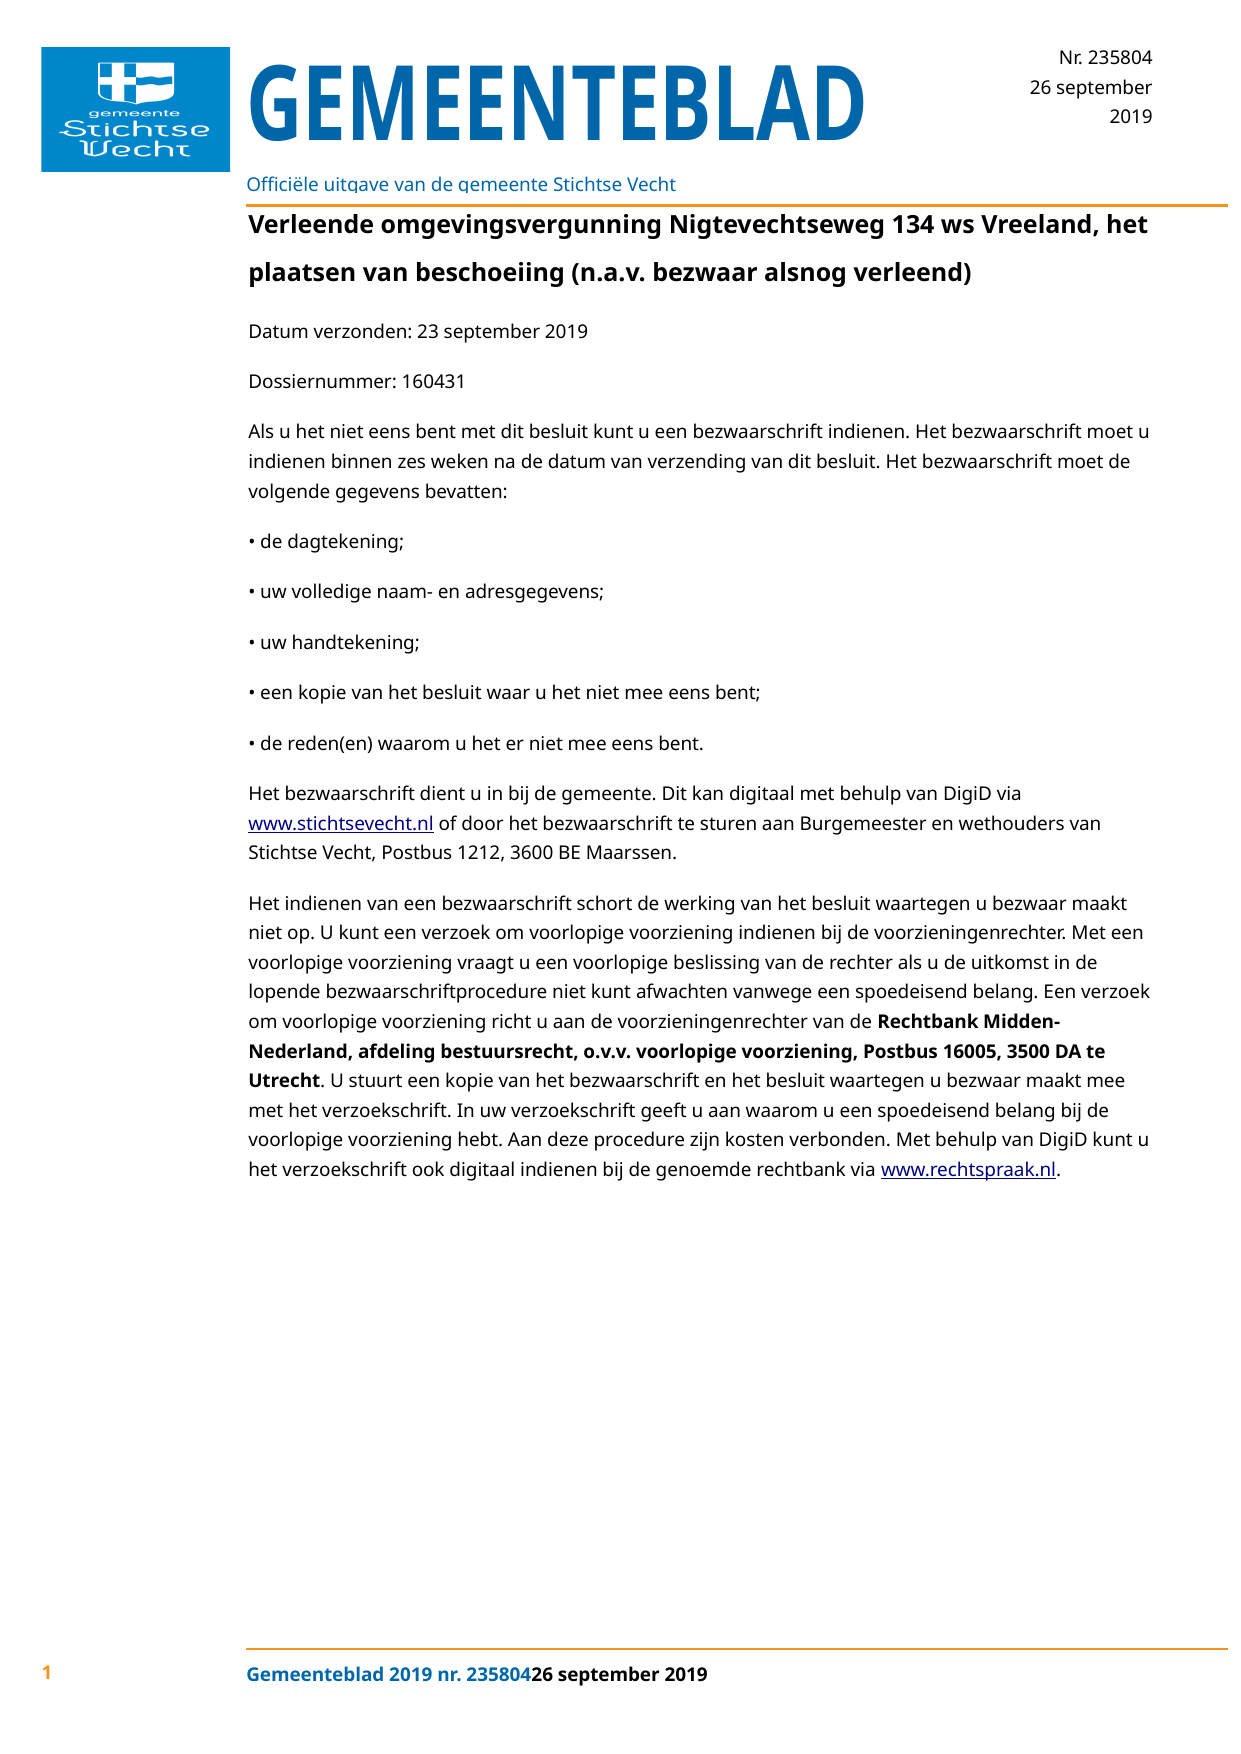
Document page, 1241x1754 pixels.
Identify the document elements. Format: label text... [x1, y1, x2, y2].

text • de dagtekening; [248, 528, 1152, 554]
text Dossiernummer: 160431 [248, 368, 1152, 394]
picture [137, 63, 174, 103]
text • de reden(en) waarom u het er niet mee eens bent. [248, 730, 1152, 756]
text • uw handtekening; [248, 629, 1152, 655]
text • uw volledige naam- en adresgegevens; [248, 579, 1152, 604]
text Het bezwaarschrift dient u in bij de gemeente. Dit kan digitaal met behulp van DigiD via www.stichtsevecht.nl of door het bezwaarschrift te sturen aan Burgemeester en wethouders van Stichtse Vecht, Postbus 1212, 3600 BE Maarssen. [248, 780, 1152, 865]
picture [99, 63, 135, 101]
text • een kopie van het besluit waar u het niet mee eens bent; [248, 679, 1152, 705]
text Datum verzonden: 23 september 2019 [248, 318, 1152, 344]
text Als u het niet eens bent met dit besluit kunt u een bezwaarschrift indienen. Het bezwaarschrift moet u indienen binnen zes weken na de datum van verzending van dit besluit. Het bezwaarschrift moet de volgende gegevens bevatten: [248, 419, 1152, 504]
text Het indienen van een bezwaarschrift schort de werking van het besluit waartegen u bezwaar maakt niet op. U kunt een verzoek om voorlopige voorziening indienen bij de voorzieningenrechter. Met een voorlopige voorziening vraagt u een voorlopige beslissing van de rechter als u de uitkomst in de lopende bezwaarschriftprocedure niet kunt afwachten vanwege een spoedeisend belang. Een verzoek om voorlopige voorziening richt u aan de voorzieningenrechter van de Rechtbank Midden-Nederland, afdeling bestuursrecht, o.v.v. voorlopige voorziening, Postbus 16005, 3500 DA te Utrecht. U stuurt een kopie van het bezwaarschrift en het besluit waartegen u bezwaar maakt mee met het verzoekschrift. In uw verzoekschrift geeft u aan waarom u een spoedeisend belang bij de voorlopige voorziening hebt. Aan deze procedure zijn kosten verbonden. Met behulp van DigiD kunt u het verzoekschrift ook digitaal indienen bij de genoemde rechtbank via www.rechtspraak.nl. [248, 890, 1152, 1182]
text Verleende omgevingsvergunning Nigtevechtseweg 134 ws Vreeland, het plaatsen van beschoeiing (n.a.v. bezwaar alsnog verleend) [248, 207, 1152, 288]
